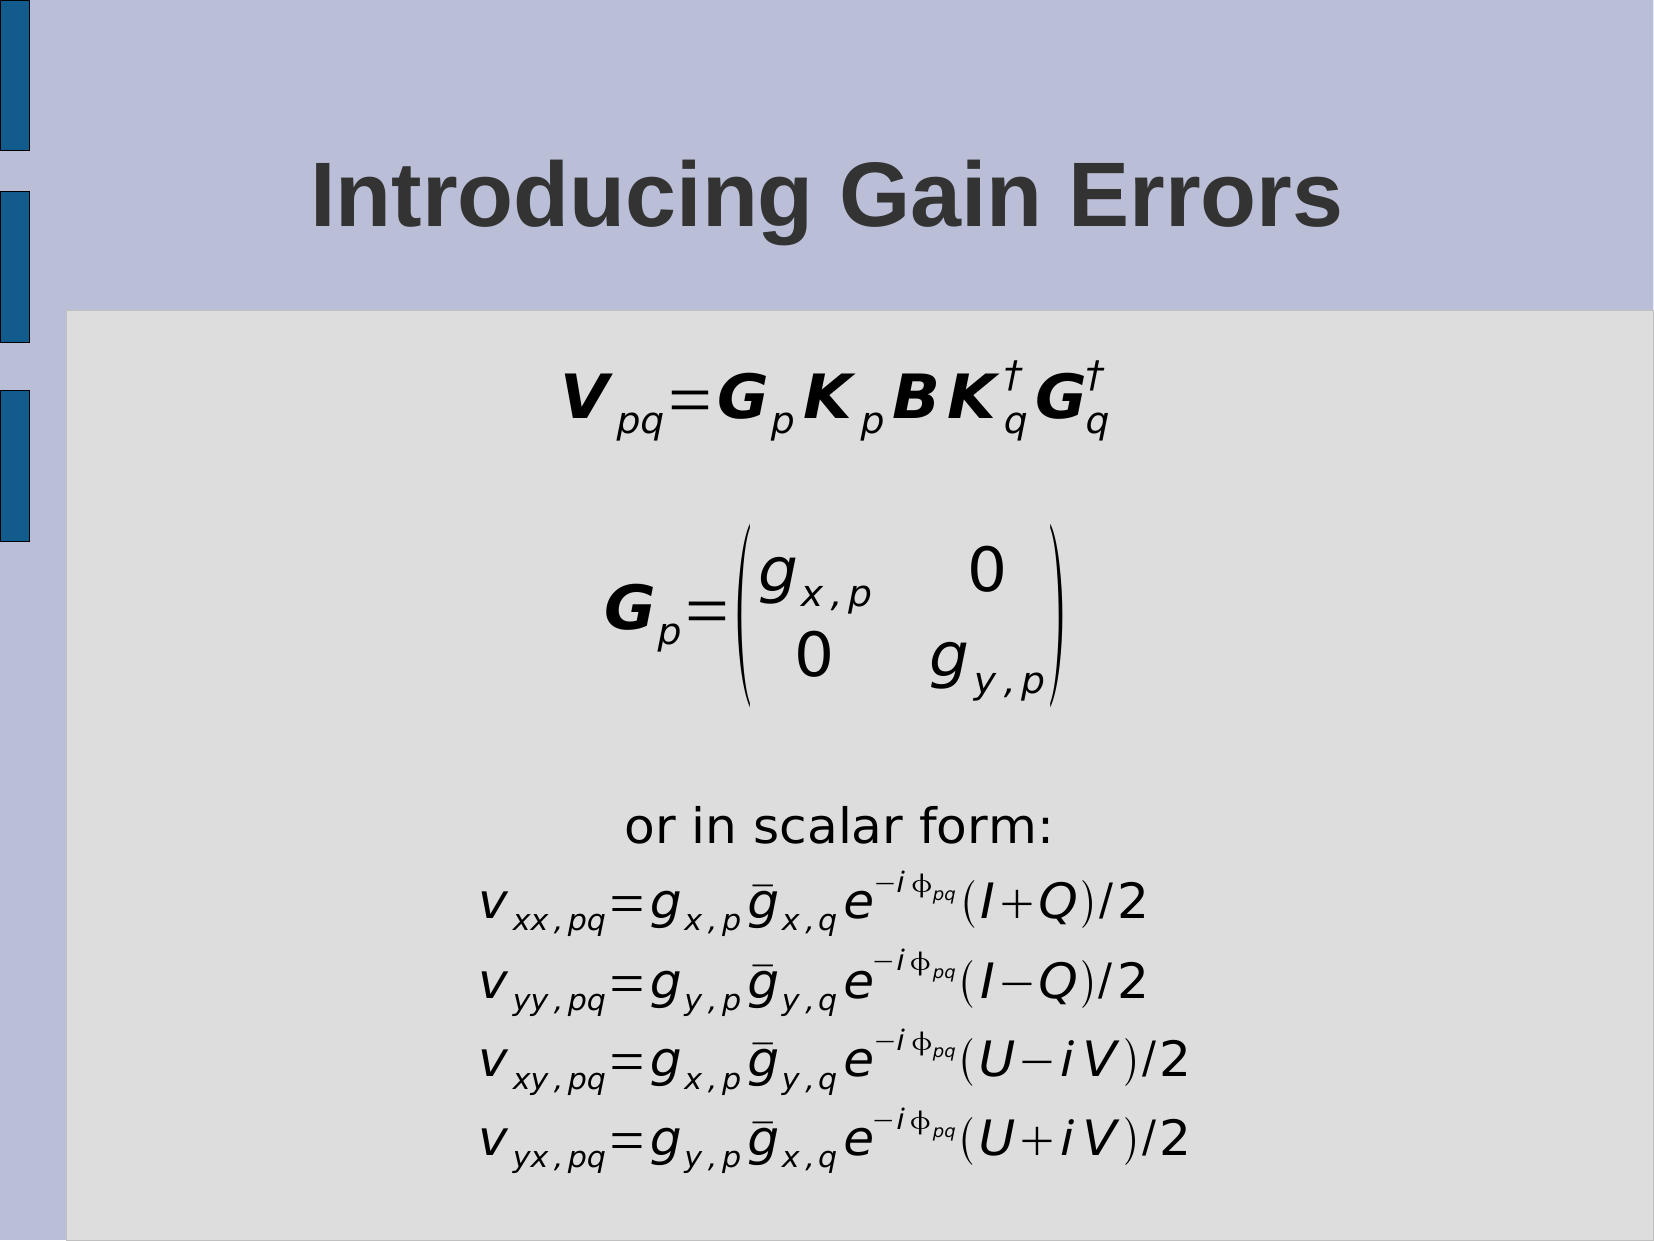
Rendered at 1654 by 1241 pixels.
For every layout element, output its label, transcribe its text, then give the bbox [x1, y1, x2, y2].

chart [471, 354, 1198, 1176]
title Introducing Gain Errors [121, 91, 1534, 299]
